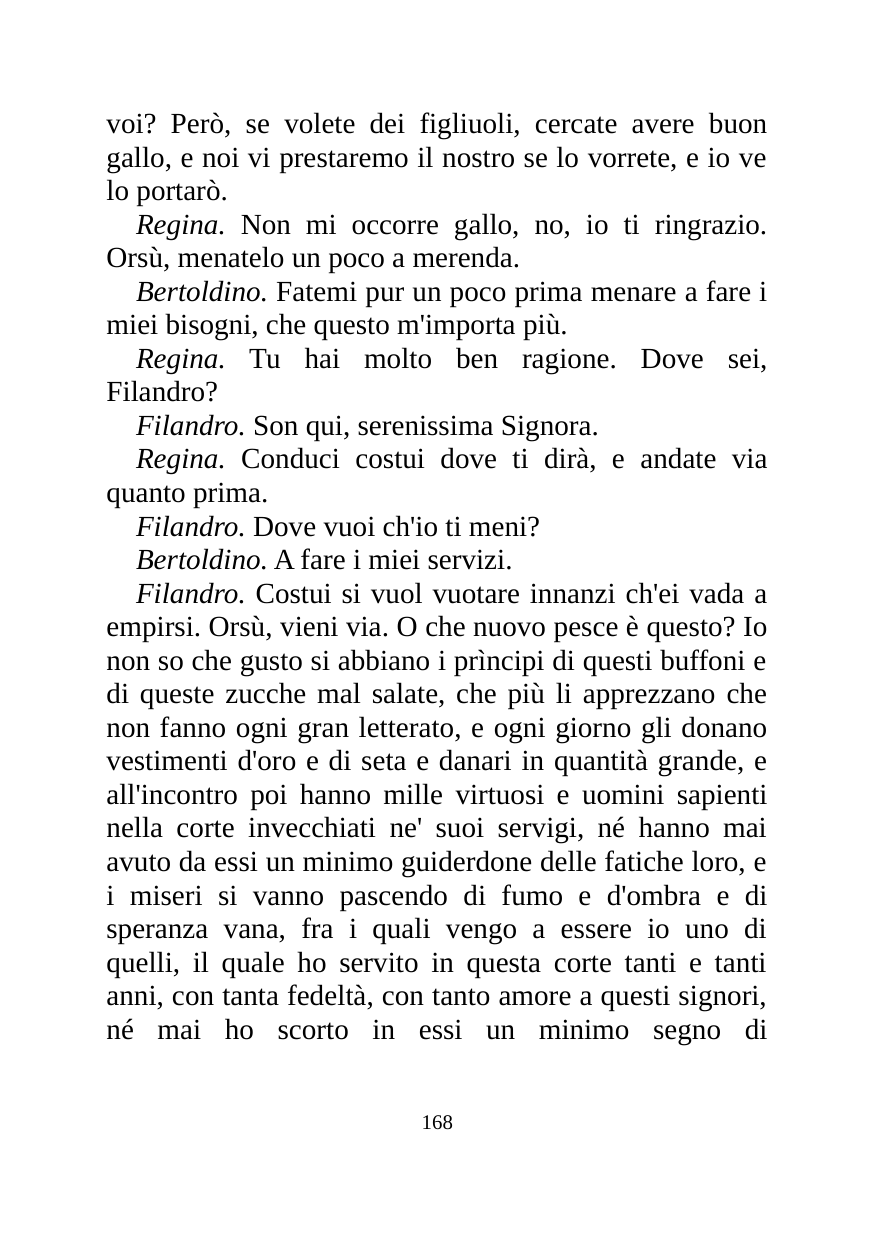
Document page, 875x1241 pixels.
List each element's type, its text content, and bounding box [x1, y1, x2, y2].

text Bertoldino. A fare i miei servizi. [106, 542, 768, 576]
text Regina. Non mi occorre gallo, no, io ti ringrazio. Orsù, menatelo un poco a merenda. [106, 207, 768, 274]
text Filandro. Dove vuoi ch'io ti meni? [106, 509, 768, 542]
text Filandro. Son qui, serenissima Signora. [106, 408, 768, 442]
text Regina. Conduci costui dove ti dirà, e andate via quanto prima. [106, 442, 768, 509]
text Regina. Tu hai molto ben ragione. Dove sei, Filandro? [106, 341, 768, 408]
text voi? Però, se volete dei figliuoli, cercate avere buon gallo, e noi vi prestaremo il nostro se lo vorrete, e io ve lo portarò. [106, 106, 768, 207]
text Filandro. Costui si vuol vuotare innanzi ch'ei vada a empirsi. Orsù, vieni via. O che nuovo pesce è questo? Io non so che gusto si abbiano i prìncipi di questi buffoni e di queste zucche mal salate, che più li apprezzano che non fanno ogni gran letterato, e ogni giorno gli donano vestimenti d'oro e di seta e danari in quantità grande, e all'incontro poi hanno mille virtuosi e uomini sapienti nella corte invecchiati ne' suoi servigi, né hanno mai avuto da essi un minimo guiderdone delle fatiche loro, e i miseri si vanno pascendo di fumo e d'ombra e di speranza vana, fra i quali vengo a essere io uno di quelli, il quale ho servito in questa corte tanti e tanti anni, con tanta fedeltà, con tanto amore a questi signori, né mai ho scorto in essi un minimo segno di [106, 576, 768, 1045]
text Bertoldino. Fatemi pur un poco prima menare a fare i miei bisogni, che questo m'importa più. [106, 274, 768, 341]
